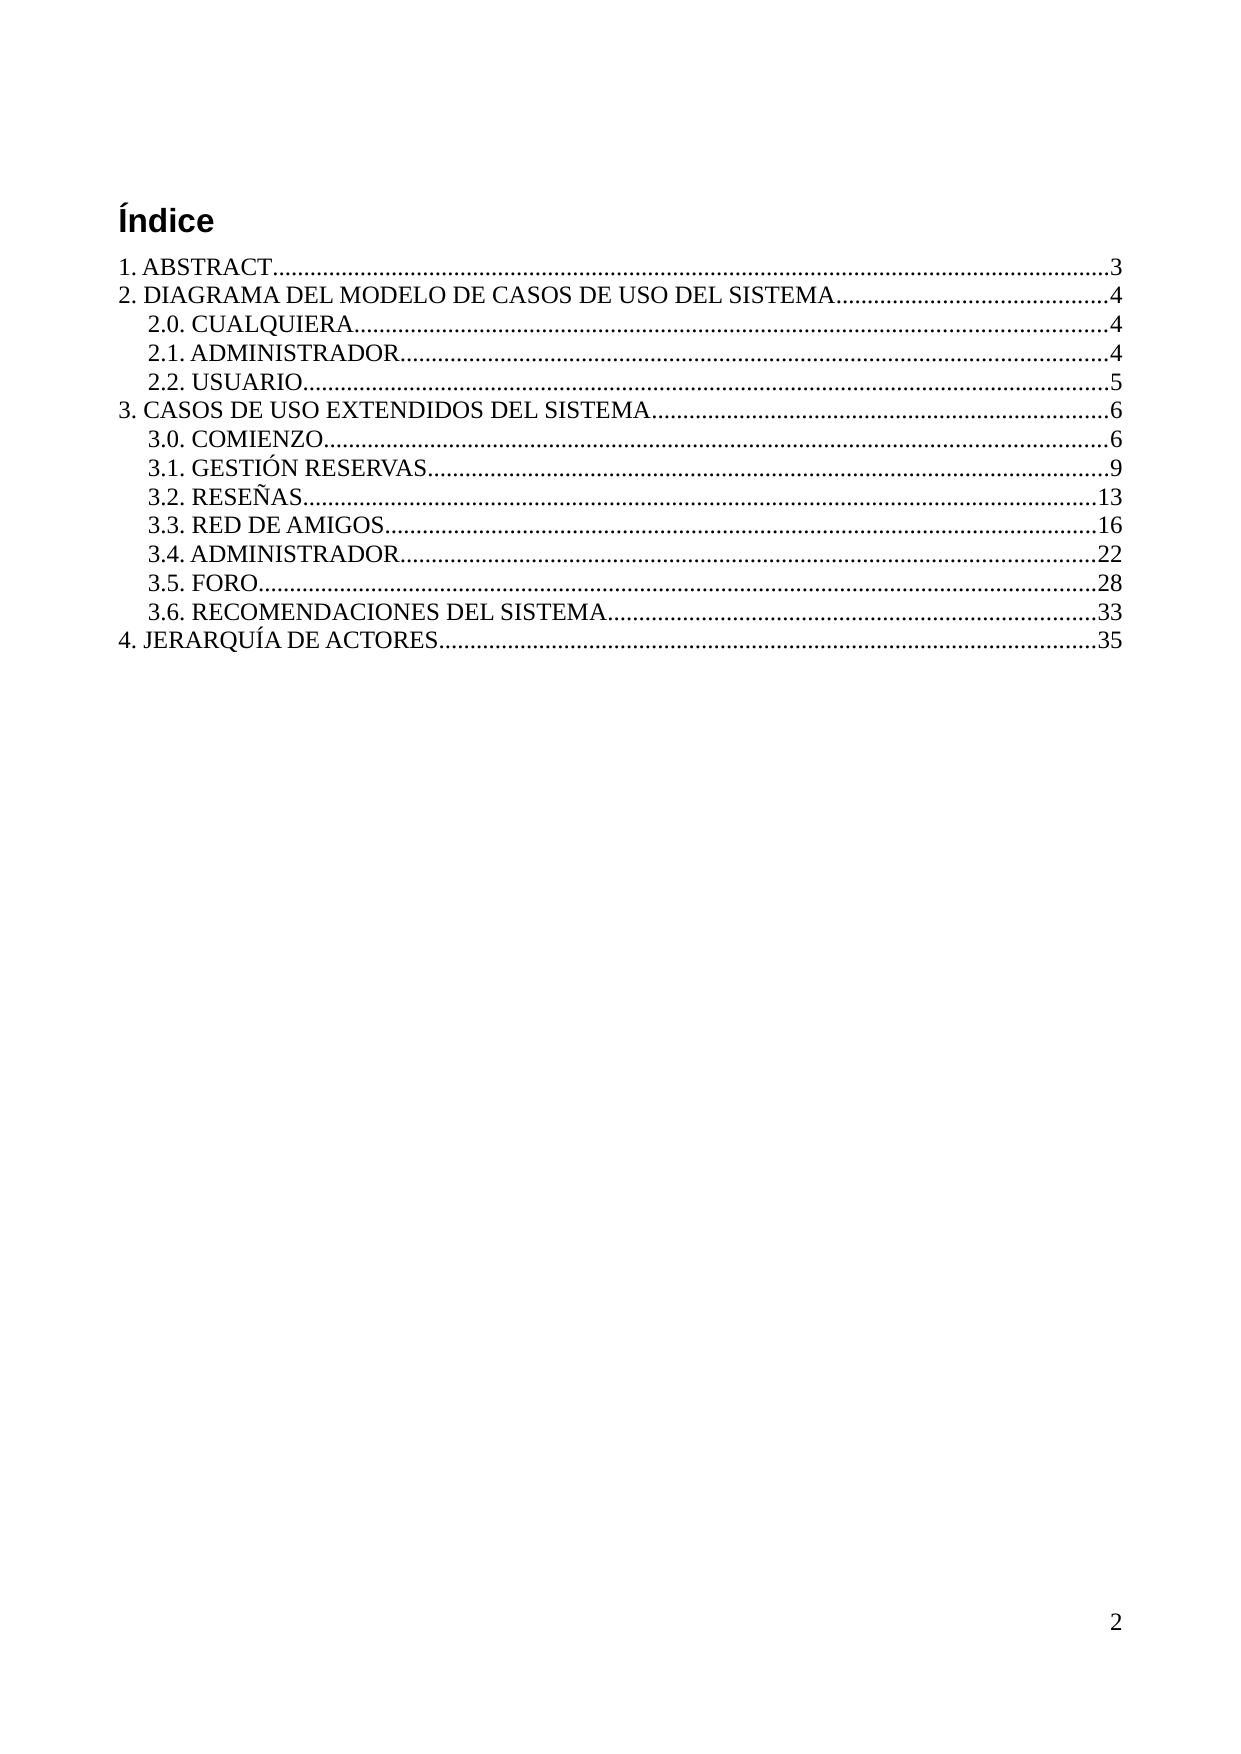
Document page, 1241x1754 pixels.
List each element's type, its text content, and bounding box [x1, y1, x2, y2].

text 2.2. USUARIO 5 [148, 367, 1122, 395]
subtitle Índice [118, 201, 1122, 239]
text 3.0. COMIENZO 6 [148, 424, 1122, 453]
text 3.3. RED DE AMIGOS 16 [148, 510, 1122, 539]
text 2.0. CUALQUIERA 4 [148, 309, 1122, 338]
text 4. JERARQUÍA DE ACTORES 35 [118, 625, 1122, 654]
text 3.5. FORO 28 [148, 568, 1122, 597]
text 3.2. RESEÑAS 13 [148, 482, 1122, 510]
text 2. DIAGRAMA DEL MODELO DE CASOS DE USO DEL SISTEMA 4 [118, 280, 1122, 309]
text 3.1. GESTIÓN RESERVAS 9 [148, 453, 1122, 482]
text 3.6. RECOMENDACIONES DEL SISTEMA 33 [148, 597, 1122, 625]
text 1. ABSTRACT 3 [118, 252, 1122, 280]
text 3.4. ADMINISTRADOR 22 [148, 539, 1122, 568]
text 3. CASOS DE USO EXTENDIDOS DEL SISTEMA 6 [118, 395, 1122, 424]
text 2.1. ADMINISTRADOR 4 [148, 338, 1122, 367]
